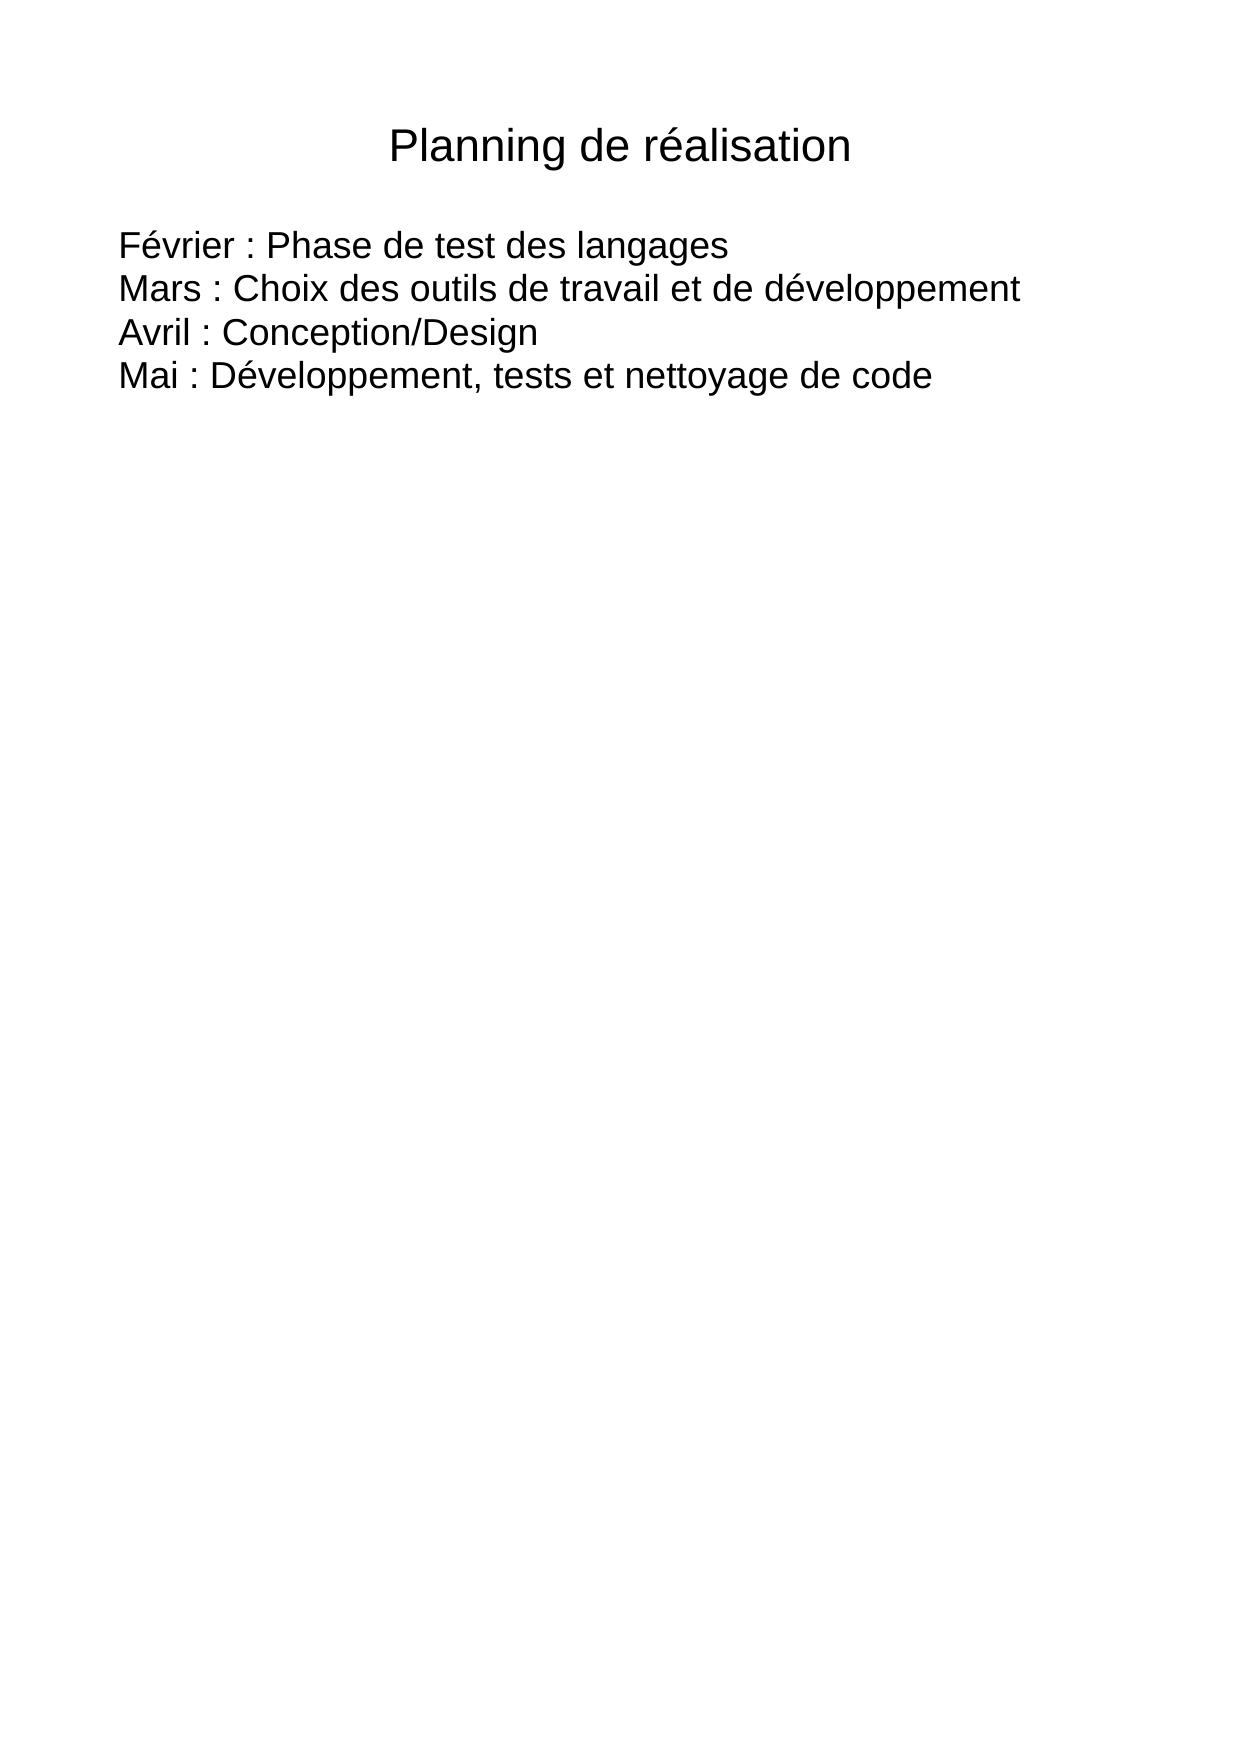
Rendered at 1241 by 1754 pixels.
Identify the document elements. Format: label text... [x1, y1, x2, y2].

text Avril : Conception/Design [118, 310, 1122, 353]
text Planning de réalisation [118, 118, 1122, 171]
text Mars : Choix des outils de travail et de développement [118, 267, 1122, 310]
text Mai : Développement, tests et nettoyage de code [118, 353, 1122, 396]
text Février : Phase de test des langages [118, 223, 1122, 267]
